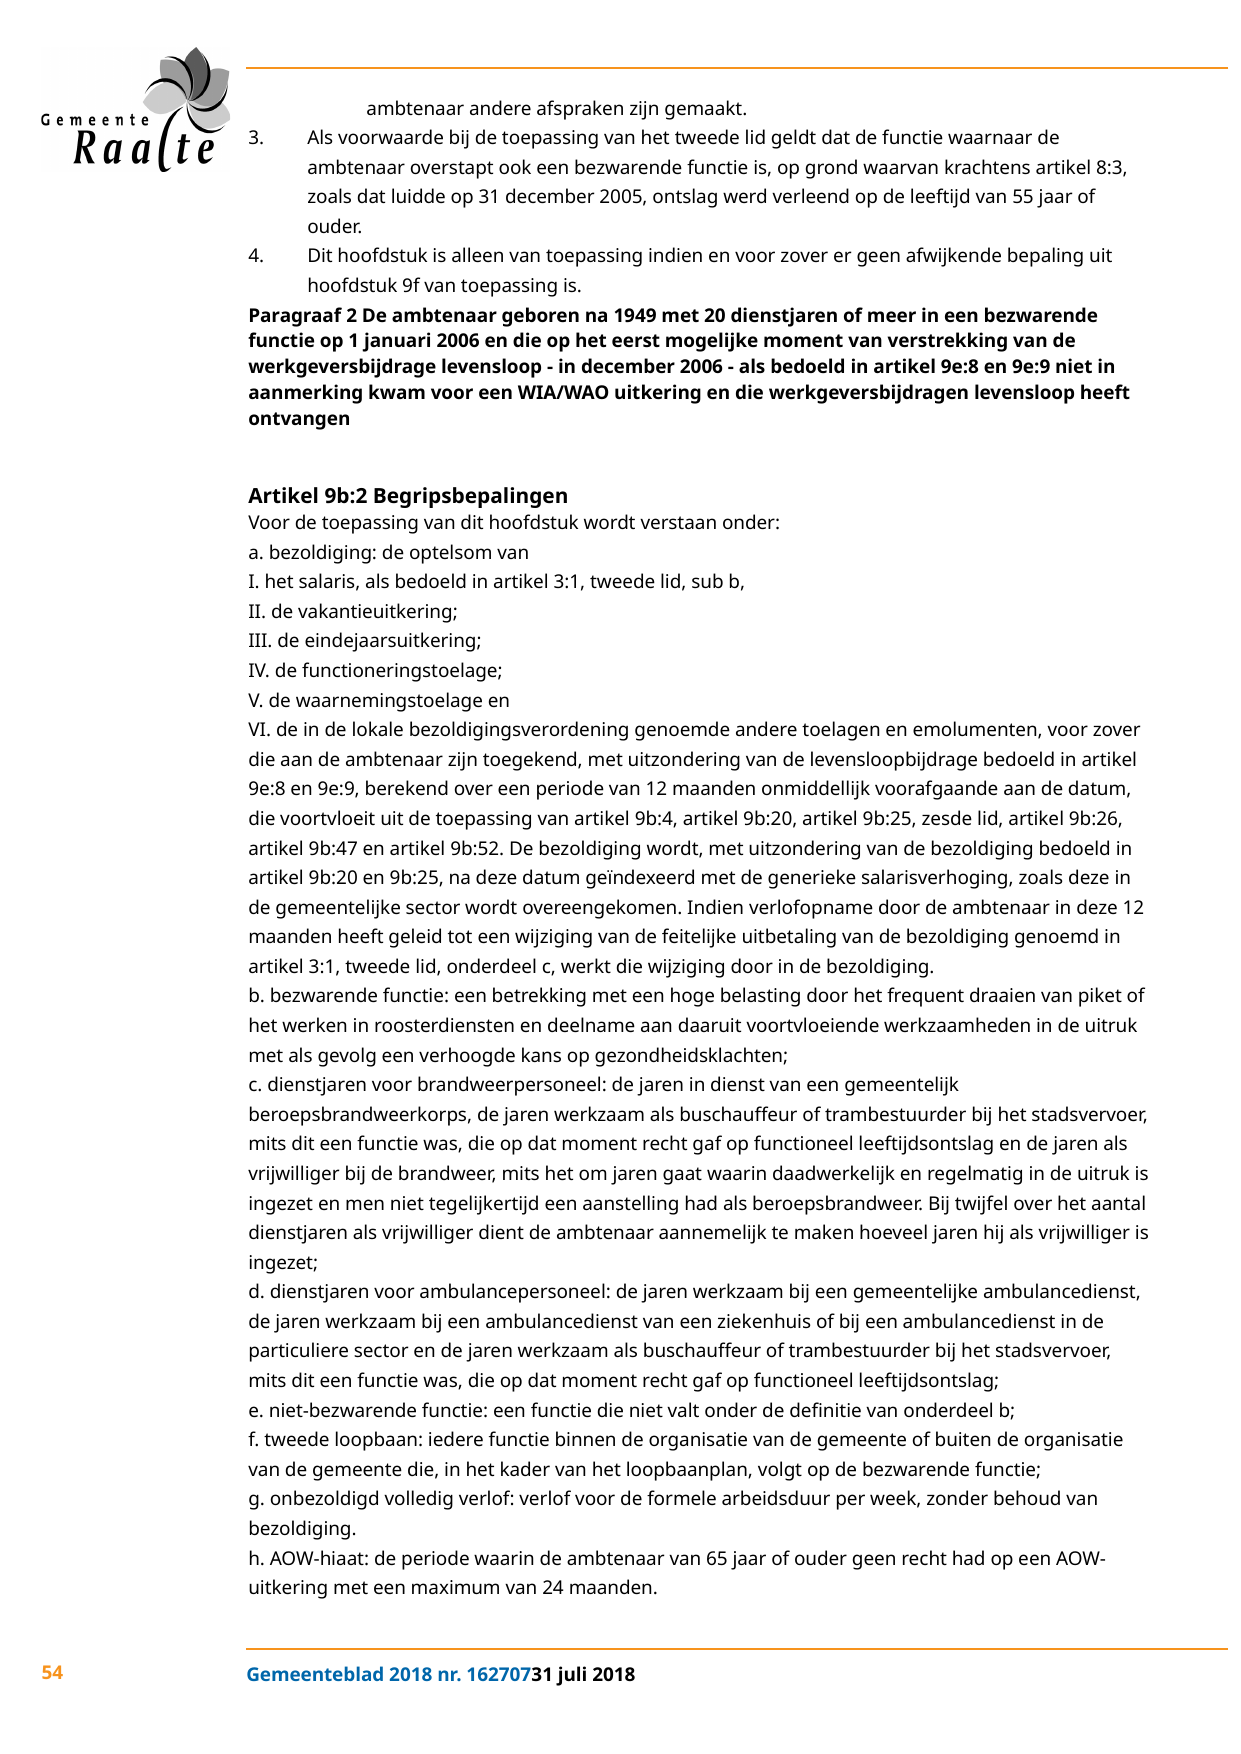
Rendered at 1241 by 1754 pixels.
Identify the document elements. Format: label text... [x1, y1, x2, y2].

picture [41, 47, 231, 172]
text b. bezwarende functie: een betrekking met een hoge belasting door het frequent draaien van piket of het werken in roosterdiensten en deelname aan daaruit voortvloeiende werkzaamheden in de uitruk met als gevolg een verhoogde kans op gezondheidsklachten; [248, 983, 1152, 1068]
text II. de vakantieuitkering; [248, 598, 1152, 624]
text e. niet-bezwarende functie: een functie die niet valt onder de definitie van onderdeel b; [248, 1397, 1152, 1423]
text Artikel 9b:2 Begripsbepalingen [248, 481, 1152, 509]
text VI. de in de lokale bezoldigingsverordening genoemde andere toelagen en emolumenten, voor zover die aan de ambtenaar zijn toegekend, met uitzondering van de levensloopbijdrage bedoeld in artikel 9e:8 en 9e:9, berekend over een periode van 12 maanden onmiddellijk voorafgaande aan de datum, die voortvloeit uit de toepassing van artikel 9b:4, artikel 9b:20, artikel 9b:25, zesde lid, artikel 9b:26, artikel 9b:47 en artikel 9b:52. De bezoldiging wordt, met uitzondering van de bezoldiging bedoeld in artikel 9b:20 en 9b:25, na deze datum geïndexeerd met de generieke salarisverhoging, zoals deze in de gemeentelijke sector wordt overeengekomen. Indien verlofopname door de ambtenaar in deze 12 maanden heeft geleid tot een wijziging van de feitelijke uitbetaling van de bezoldiging genoemd in artikel 3:1, tweede lid, onderdeel c, werkt die wijziging door in de bezoldiging. [248, 716, 1152, 979]
list ambtenaar andere afspraken zijn gemaakt. [307, 95, 1152, 121]
text h. AOW-hiaat: de periode waarin de ambtenaar van 65 jaar of ouder geen recht had op een AOW-uitkering met een maximum van 24 maanden. [248, 1545, 1152, 1600]
text d. dienstjaren voor ambulancepersoneel: de jaren werkzaam bij een gemeentelijke ambulancedienst, de jaren werkzaam bij een ambulancedienst van een ziekenhuis of bij een ambulancedienst in de particuliere sector en de jaren werkzaam als buschauffeur of trambestuurder bij het stadsvervoer, mits dit een functie was, die op dat moment recht gaf op functioneel leeftijdsontslag; [248, 1278, 1152, 1393]
text III. de eindejaarsuitkering; [248, 628, 1152, 653]
text V. de waarnemingstoelage en [248, 687, 1152, 713]
text I. het salaris, als bedoeld in artikel 3:1, tweede lid, sub b, [248, 568, 1152, 594]
text a. bezoldiging: de optelsom van [248, 539, 1152, 565]
text Voor de toepassing van dit hoofdstuk wordt verstaan onder: [248, 509, 1152, 535]
text Paragraaf 2 De ambtenaar geboren na 1949 met 20 dienstjaren of meer in een bezwarende functie op 1 januari 2006 en die op het eerst mogelijke moment van verstrekking van de werkgeversbijdrage levensloop - in december 2006 - als bedoeld in artikel 9e:8 en 9e:9 niet in aanmerking kwam voor een WIA/WAO uitkering en die werkgeversbijdragen levensloop heeft ontvangen [248, 302, 1152, 431]
list Als voorwaarde bij de toepassing van het tweede lid geldt dat de functie waarnaar de ambtenaar overstapt ook een bezwarende functie is, op grond waarvan krachtens artikel 8:3, zoals dat luidde op 31 december 2005, ontslag werd verleend op de leeftijd van 55 jaar of ouder. [248, 124, 1152, 239]
text c. dienstjaren voor brandweerpersoneel: de jaren in dienst van een gemeentelijk beroepsbrandweerkorps, de jaren werkzaam als buschauffeur of trambestuurder bij het stadsvervoer, mits dit een functie was, die op dat moment recht gaf op functioneel leeftijdsontslag en de jaren als vrijwilliger bij de brandweer, mits het om jaren gaat waarin daadwerkelijk en regelmatig in de uitruk is ingezet en men niet tegelijkertijd een aanstelling had als beroepsbrandweer. Bij twijfel over het aantal dienstjaren als vrijwilliger dient de ambtenaar aannemelijk te maken hoeveel jaren hij als vrijwilliger is ingezet; [248, 1071, 1152, 1275]
text g. onbezoldigd volledig verlof: verlof voor de formele arbeidsduur per week, zonder behoud van bezoldiging. [248, 1486, 1152, 1541]
text f. tweede loopbaan: iedere functie binnen de organisatie van de gemeente of buiten de organisatie van de gemeente die, in het kader van het loopbaanplan, volgt op de bezwarende functie; [248, 1426, 1152, 1482]
text IV. de functioneringstoelage; [248, 657, 1152, 683]
list Dit hoofdstuk is alleen van toepassing indien en voor zover er geen afwijkende bepaling uit hoofdstuk 9f van toepassing is. [248, 243, 1152, 298]
